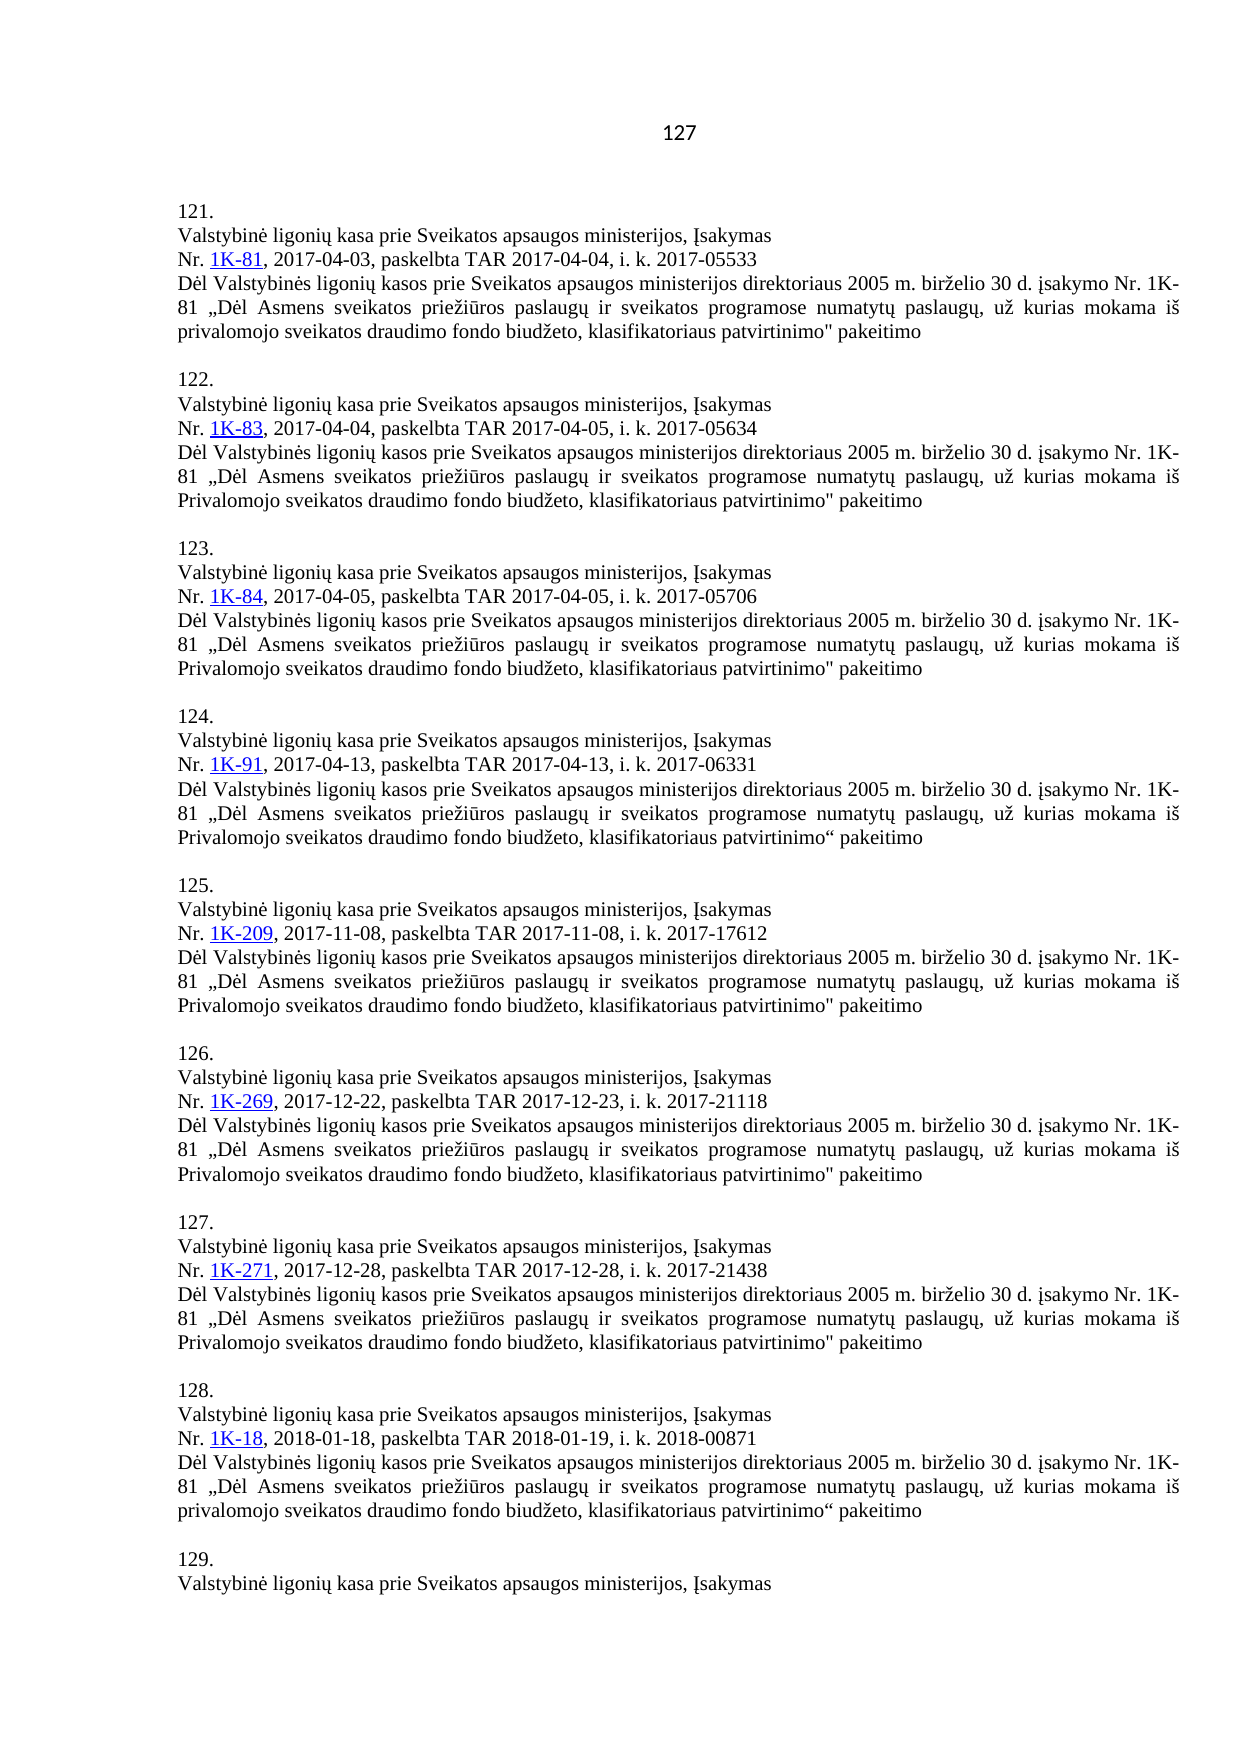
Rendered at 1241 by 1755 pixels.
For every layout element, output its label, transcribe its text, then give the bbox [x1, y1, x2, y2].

text Valstybinė ligonių kasa prie Sveikatos apsaugos ministerijos, Įsakymas [177, 1234, 1181, 1258]
text Nr. 1K-271, 2017-12-28, paskelbta TAR 2017-12-28, i. k. 2017-21438 [177, 1258, 1181, 1282]
text Dėl Valstybinės ligonių kasos prie Sveikatos apsaugos ministerijos direktoriaus 2005 m. birželio 30 d. įsakymo Nr. 1K-81 „Dėl Asmens sveikatos priežiūros paslaugų ir sveikatos programose numatytų paslaugų, už kurias mokama iš Privalomojo sveikatos draudimo fondo biudžeto, klasifikatoriaus patvirtinimo" pakeitimo [177, 945, 1181, 1017]
text Valstybinė ligonių kasa prie Sveikatos apsaugos ministerijos, Įsakymas [177, 1402, 1181, 1426]
text Nr. 1K-84, 2017-04-05, paskelbta TAR 2017-04-05, i. k. 2017-05706 [177, 584, 1181, 608]
text Nr. 1K-91, 2017-04-13, paskelbta TAR 2017-04-13, i. k. 2017-06331 [177, 752, 1181, 776]
text Dėl Valstybinės ligonių kasos prie Sveikatos apsaugos ministerijos direktoriaus 2005 m. birželio 30 d. įsakymo Nr. 1K-81 „Dėl Asmens sveikatos priežiūros paslaugų ir sveikatos programose numatytų paslaugų, už kurias mokama iš Privalomojo sveikatos draudimo fondo biudžeto, klasifikatoriaus patvirtinimo" pakeitimo [177, 608, 1181, 680]
text 123. [177, 536, 1181, 560]
text 128. [177, 1378, 1181, 1402]
text Dėl Valstybinės ligonių kasos prie Sveikatos apsaugos ministerijos direktoriaus 2005 m. birželio 30 d. įsakymo Nr. 1K-81 „Dėl Asmens sveikatos priežiūros paslaugų ir sveikatos programose numatytų paslaugų, už kurias mokama iš Privalomojo sveikatos draudimo fondo biudžeto, klasifikatoriaus patvirtinimo" pakeitimo [177, 439, 1181, 512]
text Nr. 1K-269, 2017-12-22, paskelbta TAR 2017-12-23, i. k. 2017-21118 [177, 1089, 1181, 1113]
text Valstybinė ligonių kasa prie Sveikatos apsaugos ministerijos, Įsakymas [177, 223, 1181, 247]
text 129. [177, 1546, 1181, 1571]
text 124. [177, 704, 1181, 728]
text Dėl Valstybinės ligonių kasos prie Sveikatos apsaugos ministerijos direktoriaus 2005 m. birželio 30 d. įsakymo Nr. 1K-81 „Dėl Asmens sveikatos priežiūros paslaugų ir sveikatos programose numatytų paslaugų, už kurias mokama iš privalomojo sveikatos draudimo fondo biudžeto, klasifikatoriaus patvirtinimo“ pakeitimo [177, 1450, 1181, 1522]
text Nr. 1K-209, 2017-11-08, paskelbta TAR 2017-11-08, i. k. 2017-17612 [177, 921, 1181, 945]
text Nr. 1K-18, 2018-01-18, paskelbta TAR 2018-01-19, i. k. 2018-00871 [177, 1426, 1181, 1450]
text Valstybinė ligonių kasa prie Sveikatos apsaugos ministerijos, Įsakymas [177, 728, 1181, 752]
text Dėl Valstybinės ligonių kasos prie Sveikatos apsaugos ministerijos direktoriaus 2005 m. birželio 30 d. įsakymo Nr. 1K-81 „Dėl Asmens sveikatos priežiūros paslaugų ir sveikatos programose numatytų paslaugų, už kurias mokama iš privalomojo sveikatos draudimo fondo biudžeto, klasifikatoriaus patvirtinimo" pakeitimo [177, 271, 1181, 343]
text 126. [177, 1041, 1181, 1065]
text Dėl Valstybinės ligonių kasos prie Sveikatos apsaugos ministerijos direktoriaus 2005 m. birželio 30 d. įsakymo Nr. 1K-81 „Dėl Asmens sveikatos priežiūros paslaugų ir sveikatos programose numatytų paslaugų, už kurias mokama iš Privalomojo sveikatos draudimo fondo biudžeto, klasifikatoriaus patvirtinimo“ pakeitimo [177, 776, 1181, 849]
text Valstybinė ligonių kasa prie Sveikatos apsaugos ministerijos, Įsakymas [177, 391, 1181, 416]
text Dėl Valstybinės ligonių kasos prie Sveikatos apsaugos ministerijos direktoriaus 2005 m. birželio 30 d. įsakymo Nr. 1K-81 „Dėl Asmens sveikatos priežiūros paslaugų ir sveikatos programose numatytų paslaugų, už kurias mokama iš Privalomojo sveikatos draudimo fondo biudžeto, klasifikatoriaus patvirtinimo" pakeitimo [177, 1113, 1181, 1186]
text Valstybinė ligonių kasa prie Sveikatos apsaugos ministerijos, Įsakymas [177, 1571, 1181, 1594]
text Valstybinė ligonių kasa prie Sveikatos apsaugos ministerijos, Įsakymas [177, 897, 1181, 921]
text 127. [177, 1209, 1181, 1234]
text 125. [177, 873, 1181, 897]
text 121. [177, 199, 1181, 223]
text 122. [177, 367, 1181, 391]
text Valstybinė ligonių kasa prie Sveikatos apsaugos ministerijos, Įsakymas [177, 1065, 1181, 1089]
text Valstybinė ligonių kasa prie Sveikatos apsaugos ministerijos, Įsakymas [177, 560, 1181, 584]
text Nr. 1K-83, 2017-04-04, paskelbta TAR 2017-04-05, i. k. 2017-05634 [177, 416, 1181, 439]
text Nr. 1K-81, 2017-04-03, paskelbta TAR 2017-04-04, i. k. 2017-05533 [177, 247, 1181, 271]
text Dėl Valstybinės ligonių kasos prie Sveikatos apsaugos ministerijos direktoriaus 2005 m. birželio 30 d. įsakymo Nr. 1K-81 „Dėl Asmens sveikatos priežiūros paslaugų ir sveikatos programose numatytų paslaugų, už kurias mokama iš Privalomojo sveikatos draudimo fondo biudžeto, klasifikatoriaus patvirtinimo" pakeitimo [177, 1282, 1181, 1354]
